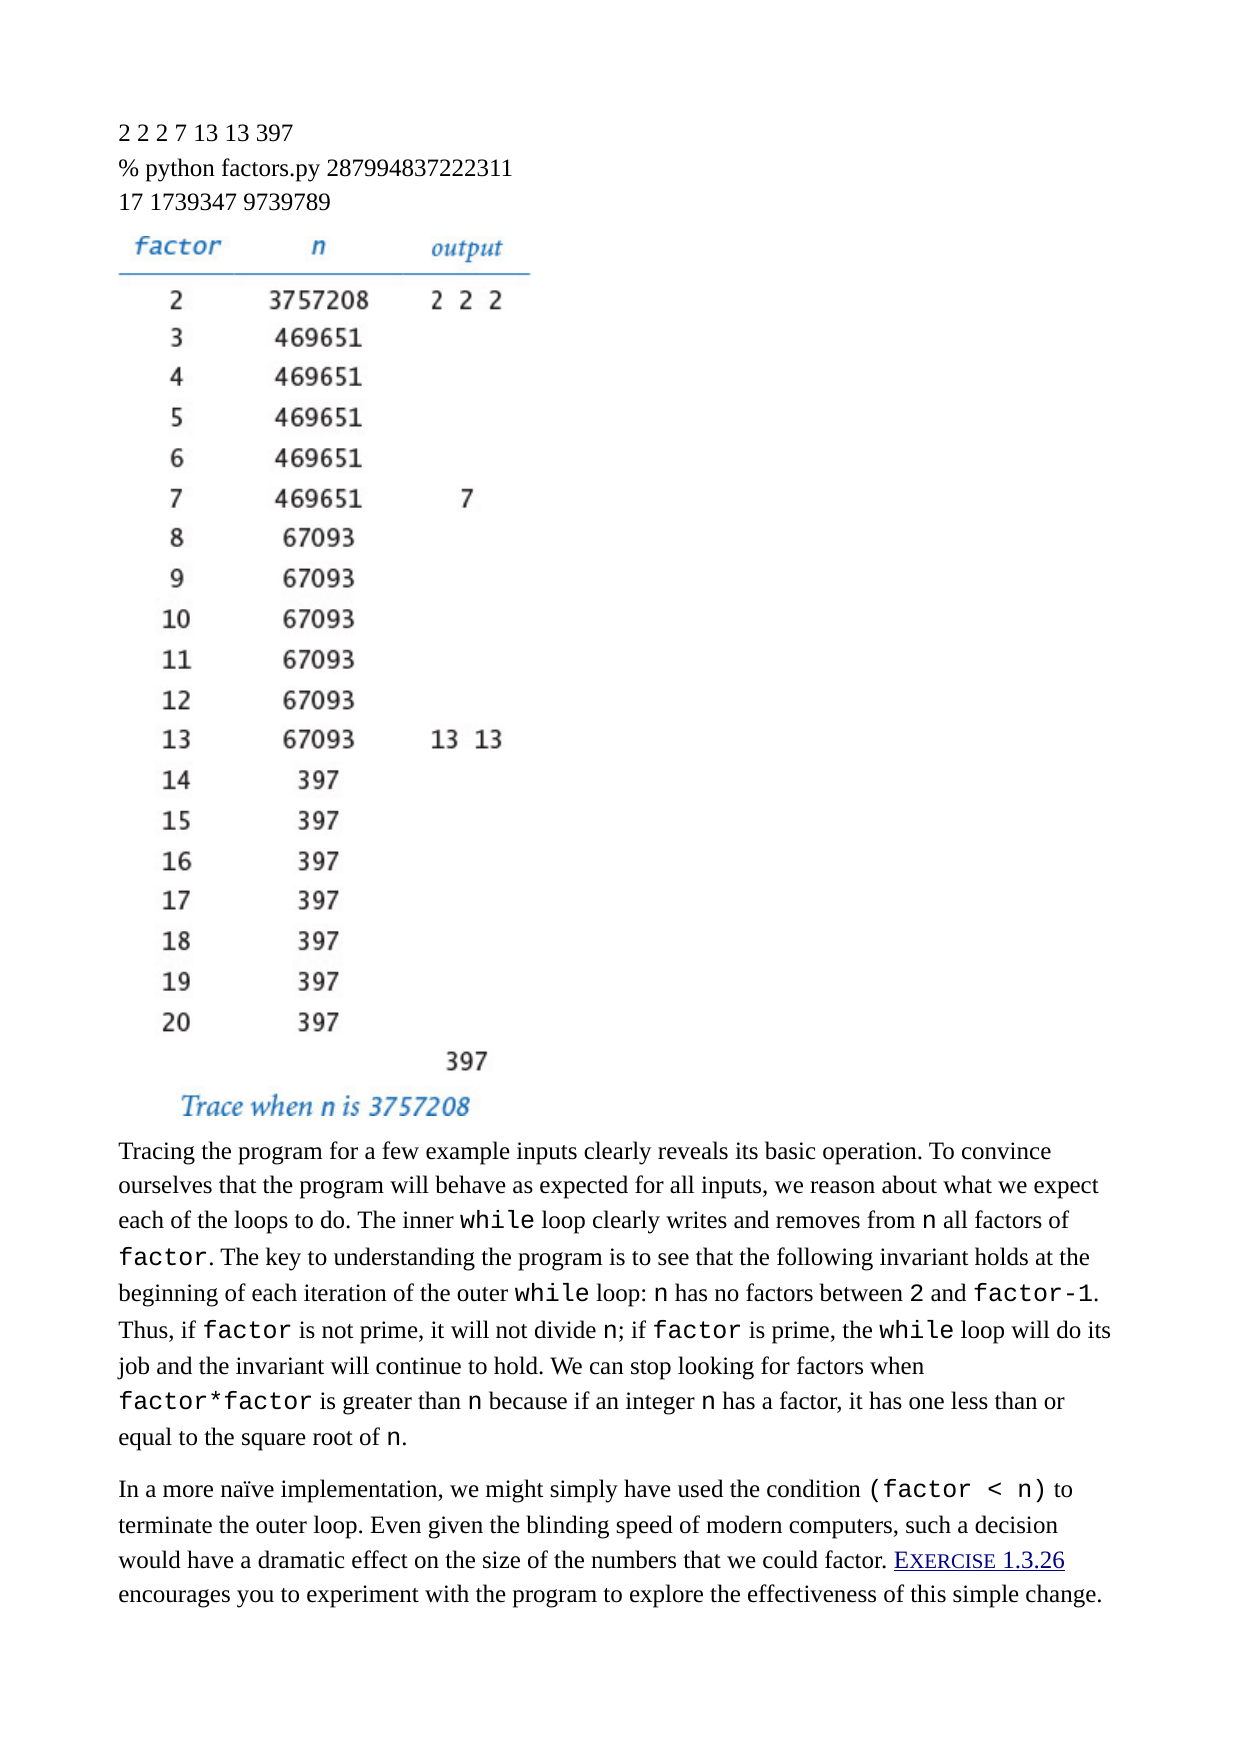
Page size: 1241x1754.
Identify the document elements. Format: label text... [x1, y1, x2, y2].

picture [118, 236, 531, 1116]
text 2 2 2 7 13 13 397 % python factors.py 287994837222311 17 1739347 9739789 [118, 118, 1122, 216]
text Tracing the program for a few example inputs clearly reveals its basic operation. To convince ourselves that the program will behave as expected for all inputs, we reason about what we expect each of the loops to do. The inner while loop clearly writes and removes from n all factors of factor. The key to understanding the program is to see that the following invariant holds at the beginning of each iteration of the outer while loop: n has no factors between 2 and factor-1. Thus, if factor is not prime, it will not divide n; if factor is prime, the while loop will do its job and the invariant will continue to hold. We can stop looking for factors when factor*factor is greater than n because if an integer n has a factor, it has one less than or equal to the square root of n. [118, 1136, 1122, 1453]
text In a more naïve implementation, we might simply have used the condition (factor < n) to terminate the outer loop. Even given the blinding speed of modern computers, such a decision would have a dramatic effect on the size of the numbers that we could factor. EXERCISE 1.3.26 encourages you to experiment with the program to explore the effectiveness of this simple change. [118, 1474, 1122, 1608]
